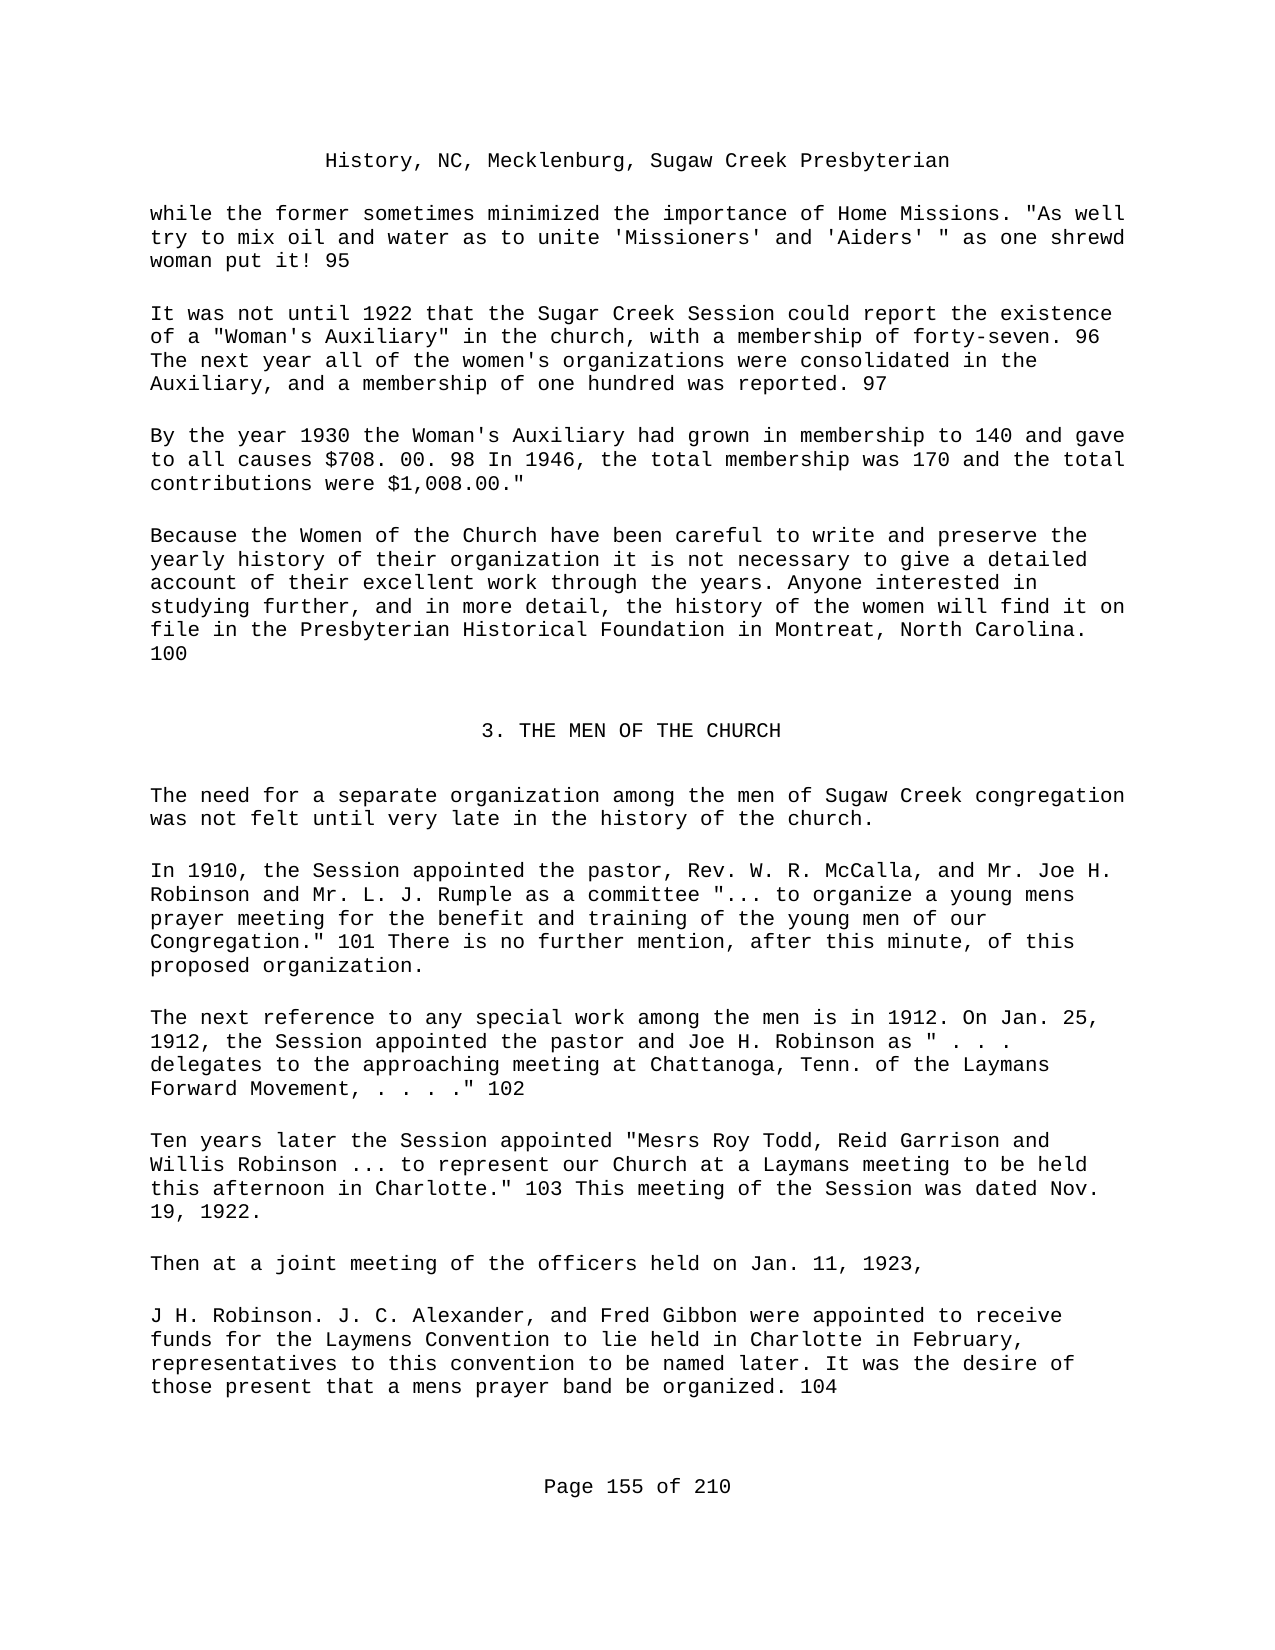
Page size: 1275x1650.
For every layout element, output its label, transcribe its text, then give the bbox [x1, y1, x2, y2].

text In 1910, the Session appointed the pastor, Rev. W. R. McCalla, and Mr. Joe H. Robinson and Mr. L. J. Rumple as a committee "... to organize a young mens prayer meeting for the benefit and training of the young men of our Congregation." 101 There is no further mention, after this minute, of this proposed organization. [150, 861, 1125, 979]
text By the year 1930 the Woman's Auxiliary had grown in membership to 140 and gave to all causes $708. 00. 98 In 1946, the total membership was 170 and the total contributions were $1,008.00." [150, 426, 1125, 496]
text while the former sometimes minimized the importance of Home Missions. "As well try to mix oil and water as to unite 'Missioners' and 'Aiders' " as one shrewd woman put it! 95 [150, 203, 1125, 274]
subtitle 3. THE MEN OF THE CHURCH [150, 720, 1125, 744]
text J H. Robinson. J. C. Alexander, and Fred Gibbon were appointed to receive funds for the Laymens Convention to lie held in Charlotte in February, representatives to this convention to be named later. It was the desire of those present that a mens prayer band be organized. 104 [150, 1305, 1125, 1400]
text The need for a separate organization among the men of Sugaw Creek congregation was not felt until very late in the history of the church. [150, 785, 1125, 832]
text Because the Women of the Church have been careful to write and preserve the yearly history of their organization it is not necessary to give a detailed account of their excellent work through the years. Anyone interested in studying further, and in more detail, the history of the women will find it on file in the Presbyterian Historical Foundation in Montreat, North Carolina. 100 [150, 525, 1125, 667]
text The next reference to any special work among the men is in 1912. On Jan. 25, 1912, the Session appointed the pastor and Joe H. Robinson as " . . . delegates to the approaching meeting at Chattanoga, Tenn. of the Laymans Forward Movement, . . . ." 102 [150, 1007, 1125, 1102]
text It was not until 1922 that the Sugar Creek Session could report the existence of a "Woman's Auxiliary" in the church, with a membership of forty-seven. 96 The next year all of the women's organizations were consolidated in the Auxiliary, and a membership of one hundred was reported. 97 [150, 302, 1125, 397]
text Then at a joint meeting of the officers held on Jan. 11, 1923, [150, 1253, 1125, 1277]
text Ten years later the Session appointed "Mesrs Roy Todd, Reid Garrison and Willis Robinson ... to represent our Church at a Laymans meeting to be held this afternoon in Charlotte." 103 This meeting of the Session was dated Nov. 19, 1922. [150, 1130, 1125, 1225]
